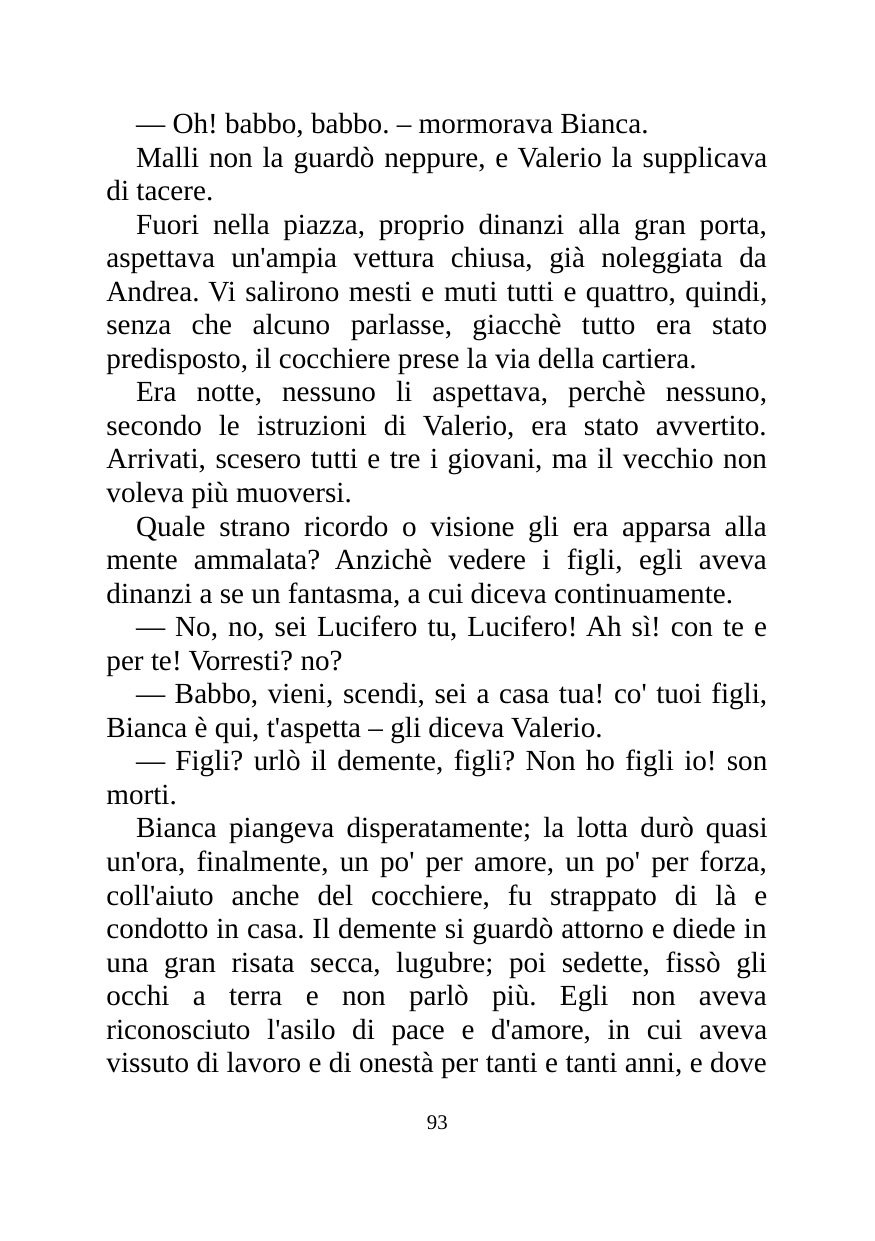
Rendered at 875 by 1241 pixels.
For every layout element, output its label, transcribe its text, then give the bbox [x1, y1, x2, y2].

text — Figli? urlò il demente, figli? Non ho figli io! son morti. [106, 743, 768, 811]
text Malli non la guardò neppure, e Valerio la supplicava di tacere. [106, 140, 768, 207]
text — Oh! babbo, babbo. – mormorava Bianca. [106, 106, 768, 140]
text Era notte, nessuno li aspettava, perchè nessuno, secondo le istruzioni di Valerio, era stato avvertito. Arrivati, scesero tutti e tre i giovani, ma il vecchio non voleva più muoversi. [106, 374, 768, 509]
text Fuori nella piazza, proprio dinanzi alla gran porta, aspettava un'ampia vettura chiusa, già noleggiata da Andrea. Vi salirono mesti e muti tutti e quattro, quindi, senza che alcuno parlasse, giacchè tutto era stato predisposto, il cocchiere prese la via della cartiera. [106, 207, 768, 374]
text — Babbo, vieni, scendi, sei a casa tua! co' tuoi figli, Bianca è qui, t'aspetta – gli diceva Valerio. [106, 676, 768, 743]
text Bianca piangeva disperatamente; la lotta durò quasi un'ora, finalmente, un po' per amore, un po' per forza, coll'aiuto anche del cocchiere, fu strappato di là e condotto in casa. Il demente si guardò attorno e diede in una gran risata secca, lugubre; poi sedette, fissò gli occhi a terra e non parlò più. Egli non aveva riconosciuto l'asilo di pace e d'amore, in cui aveva vissuto di lavoro e di onestà per tanti e tanti anni, e dove [106, 811, 768, 1079]
text Quale strano ricordo o visione gli era apparsa alla mente ammalata? Anzichè vedere i figli, egli aveva dinanzi a se un fantasma, a cui diceva continuamente. [106, 509, 768, 609]
text — No, no, sei Lucifero tu, Lucifero! Ah sì! con te e per te! Vorresti? no? [106, 609, 768, 676]
